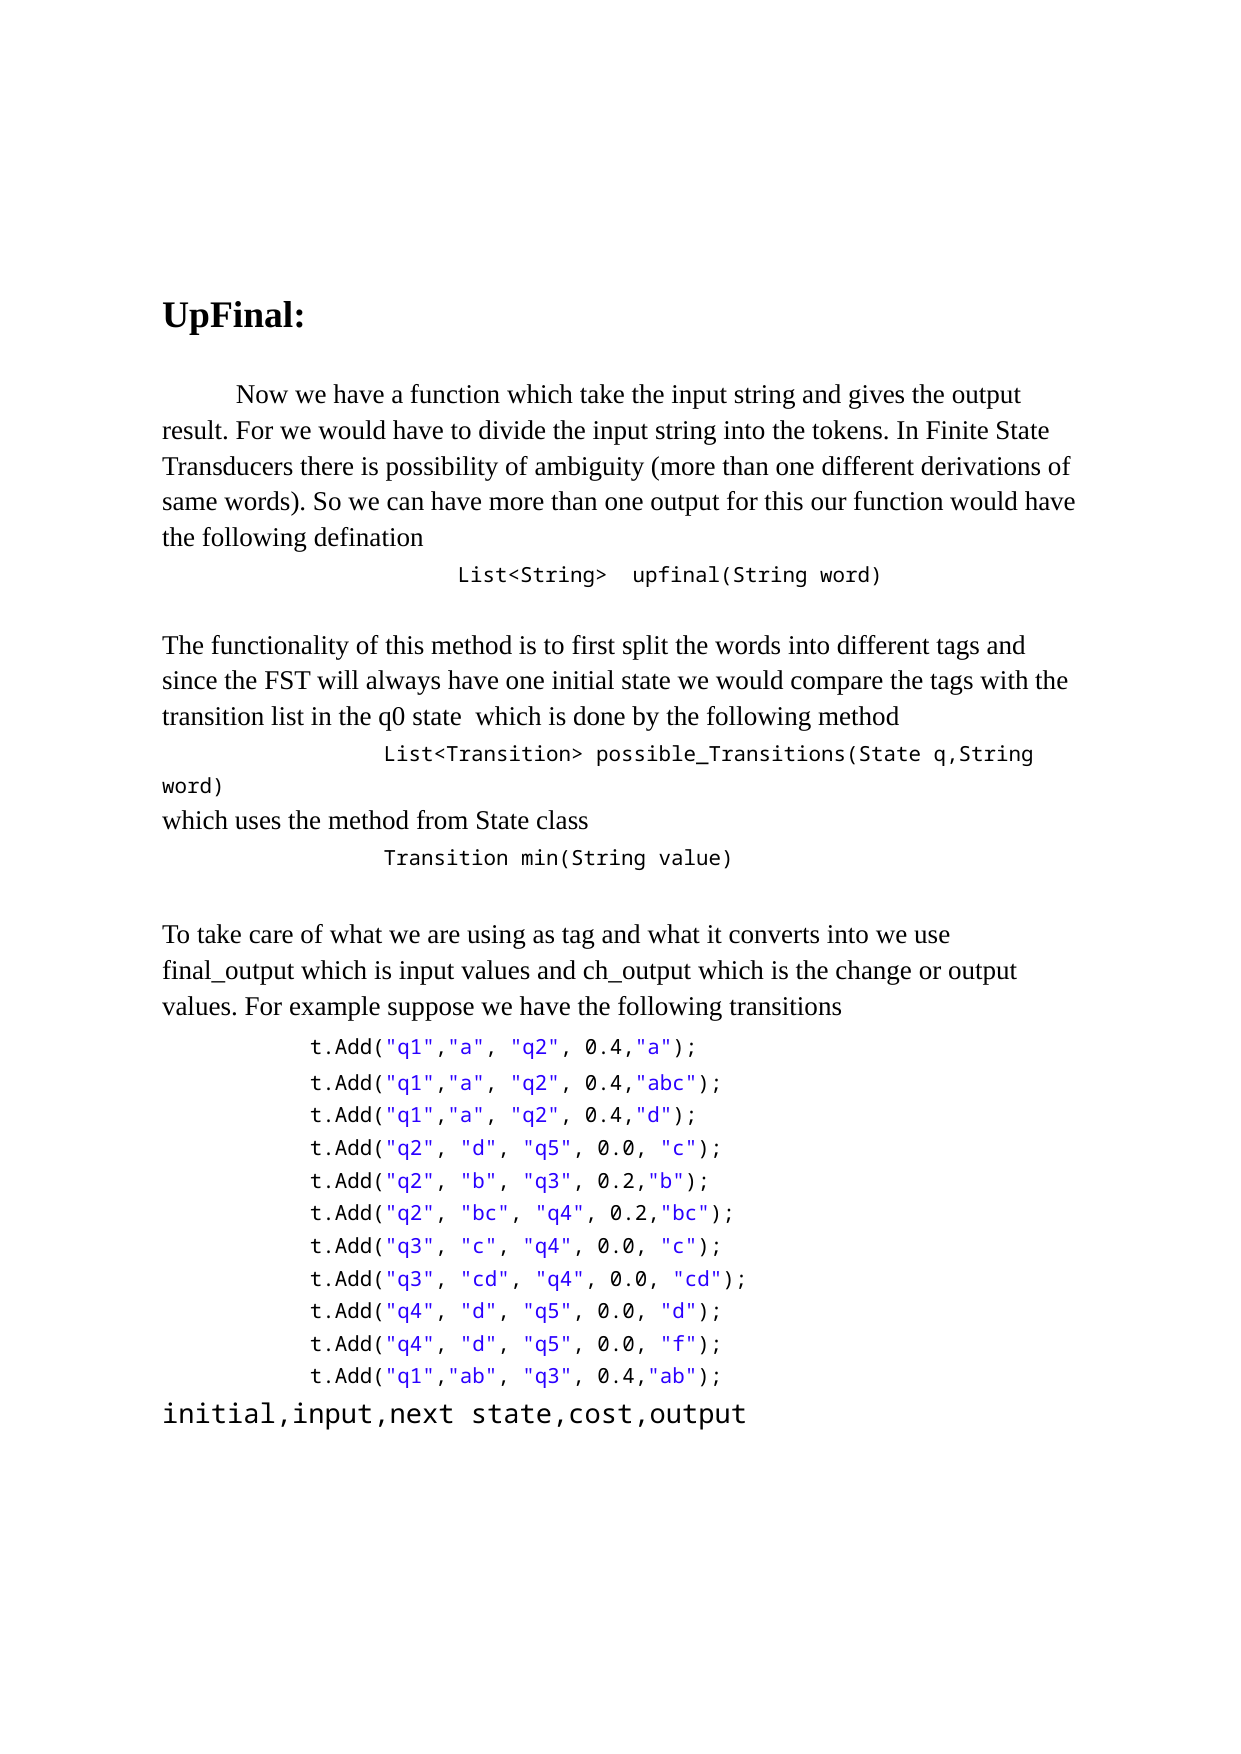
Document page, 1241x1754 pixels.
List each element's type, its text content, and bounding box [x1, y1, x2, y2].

text initial,input,next state,cost,output [162, 1394, 1078, 1431]
text UpFinal: [162, 293, 1078, 336]
text t.Add("q3", "c", "q4", 0.0, "c"); [162, 1231, 1078, 1259]
text t.Add("q2", "d", "q5", 0.0, "c"); [162, 1133, 1078, 1162]
text t.Add("q2", "b", "q3", 0.2,"b"); [162, 1166, 1078, 1194]
text t.Add("q2", "bc", "q4", 0.2,"bc"); [162, 1198, 1078, 1227]
text t.Add("q4", "d", "q5", 0.0, "f"); [162, 1329, 1078, 1357]
text t.Add("q1","a", "q2", 0.4,"d"); [162, 1101, 1078, 1129]
text t.Add("q1","a", "q2", 0.4,"abc"); [162, 1068, 1078, 1096]
text The functionality of this method is to first split the words into different tags and since the FST will always have one initial state we would compare the tags with the transition list in the q0 state which is done by the following method [162, 629, 1078, 731]
text which uses the method from State class [162, 804, 1078, 835]
text Now we have a function which take the input string and gives the output result. For we would have to divide the input string into the tokens. In Finite State Transducers there is possibility of ambiguity (more than one different derivations of same words). So we can have more than one output for this our function would have the following defination [162, 378, 1078, 552]
text t.Add("q1","a", "q2", 0.4,"a"); [162, 1026, 1078, 1062]
text t.Add("q3", "cd", "q4", 0.0, "cd"); [162, 1264, 1078, 1292]
text t.Add("q4", "d", "q5", 0.0, "d"); [162, 1296, 1078, 1325]
text List<Transition> possible_Transitions(State q,String word) [162, 736, 1078, 800]
text Transition min(String value) [162, 840, 1078, 871]
text t.Add("q1","ab", "q3", 0.4,"ab"); [162, 1361, 1078, 1390]
text To take care of what we are using as tag and what it converts into we use final_output which is input values and ch_output which is the change or output values. For example suppose we have the following transitions [162, 918, 1078, 1021]
text List<String> upfinal(String word) [162, 557, 1078, 588]
